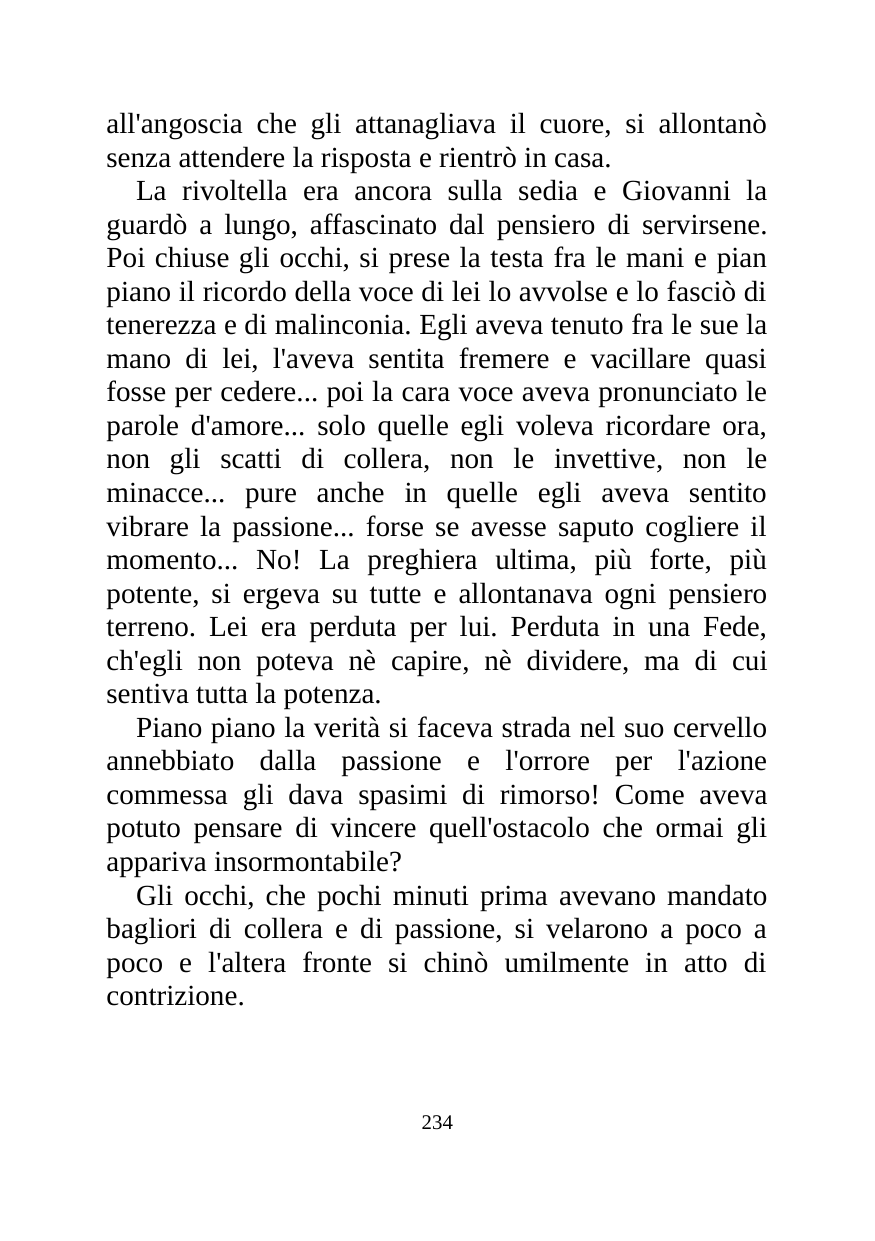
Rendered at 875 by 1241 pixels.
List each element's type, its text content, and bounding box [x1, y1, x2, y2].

text Gli occhi, che pochi minuti prima avevano mandato bagliori di collera e di passione, si velarono a poco a poco e l'altera fronte si chinò umilmente in atto di contrizione. [106, 878, 768, 1012]
text Piano piano la verità si faceva strada nel suo cervello annebbiato dalla passione e l'orrore per l'azione commessa gli dava spasimi di rimorso! Come aveva potuto pensare di vincere quell'ostacolo che ormai gli appariva insormontabile? [106, 710, 768, 878]
text La rivoltella era ancora sulla sedia e Giovanni la guardò a lungo, affascinato dal pensiero di servirsene. Poi chiuse gli occhi, si prese la testa fra le mani e pian piano il ricordo della voce di lei lo avvolse e lo fasciò di tenerezza e di malinconia. Egli aveva tenuto fra le sue la mano di lei, l'aveva sentita fremere e vacillare quasi fosse per cedere... poi la cara voce aveva pronunciato le parole d'amore... solo quelle egli voleva ricordare ora, non gli scatti di collera, non le invettive, non le minacce... pure anche in quelle egli aveva sentito vibrare la passione... forse se avesse saputo cogliere il momento... No! La preghiera ultima, più forte, più potente, si ergeva su tutte e allontanava ogni pensiero terreno. Lei era perduta per lui. Perduta in una Fede, ch'egli non poteva nè capire, nè dividere, ma di cui sentiva tutta la potenza. [106, 173, 768, 710]
text all'angoscia che gli attanagliava il cuore, si allontanò senza attendere la risposta e rientrò in casa. [106, 106, 768, 173]
